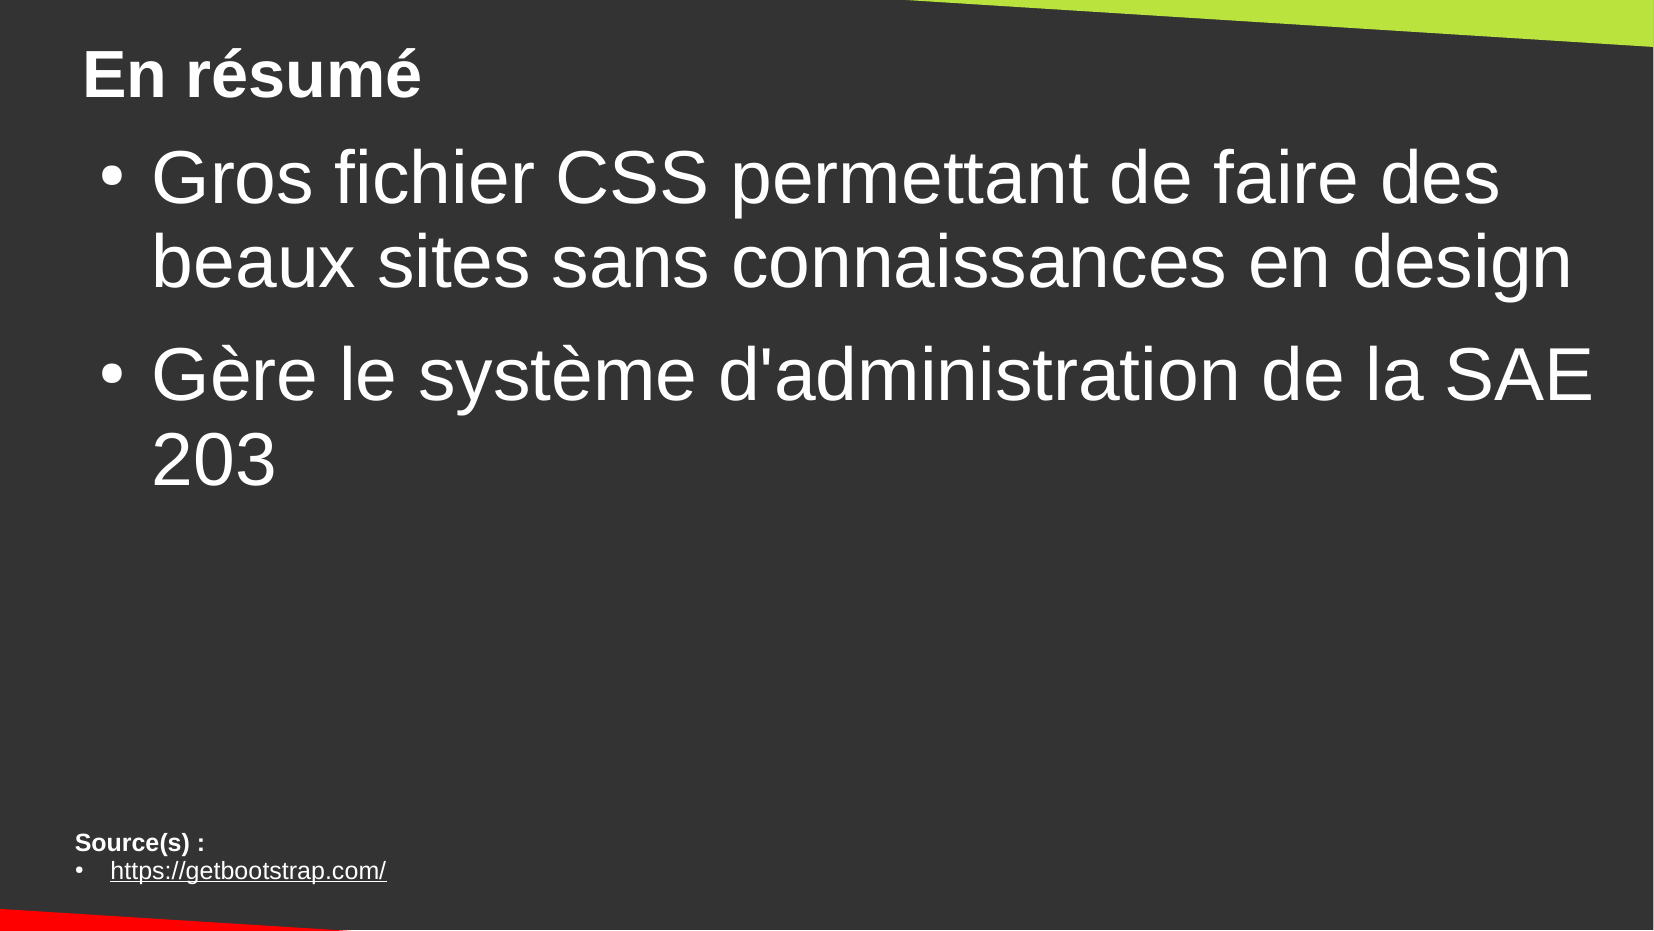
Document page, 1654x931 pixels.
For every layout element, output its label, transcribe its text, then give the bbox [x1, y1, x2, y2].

list Gros fichier CSS permettant de faire des beaux sites sans connaissances en design Gère le système d'administration de la SAE 203 [80, 135, 1620, 579]
text_box Source(s) : https://getbootstrap.com/ [60, 821, 1583, 921]
text_box [0, 908, 351, 931]
text_box [906, 0, 1654, 47]
title En résumé [82, 37, 1571, 114]
